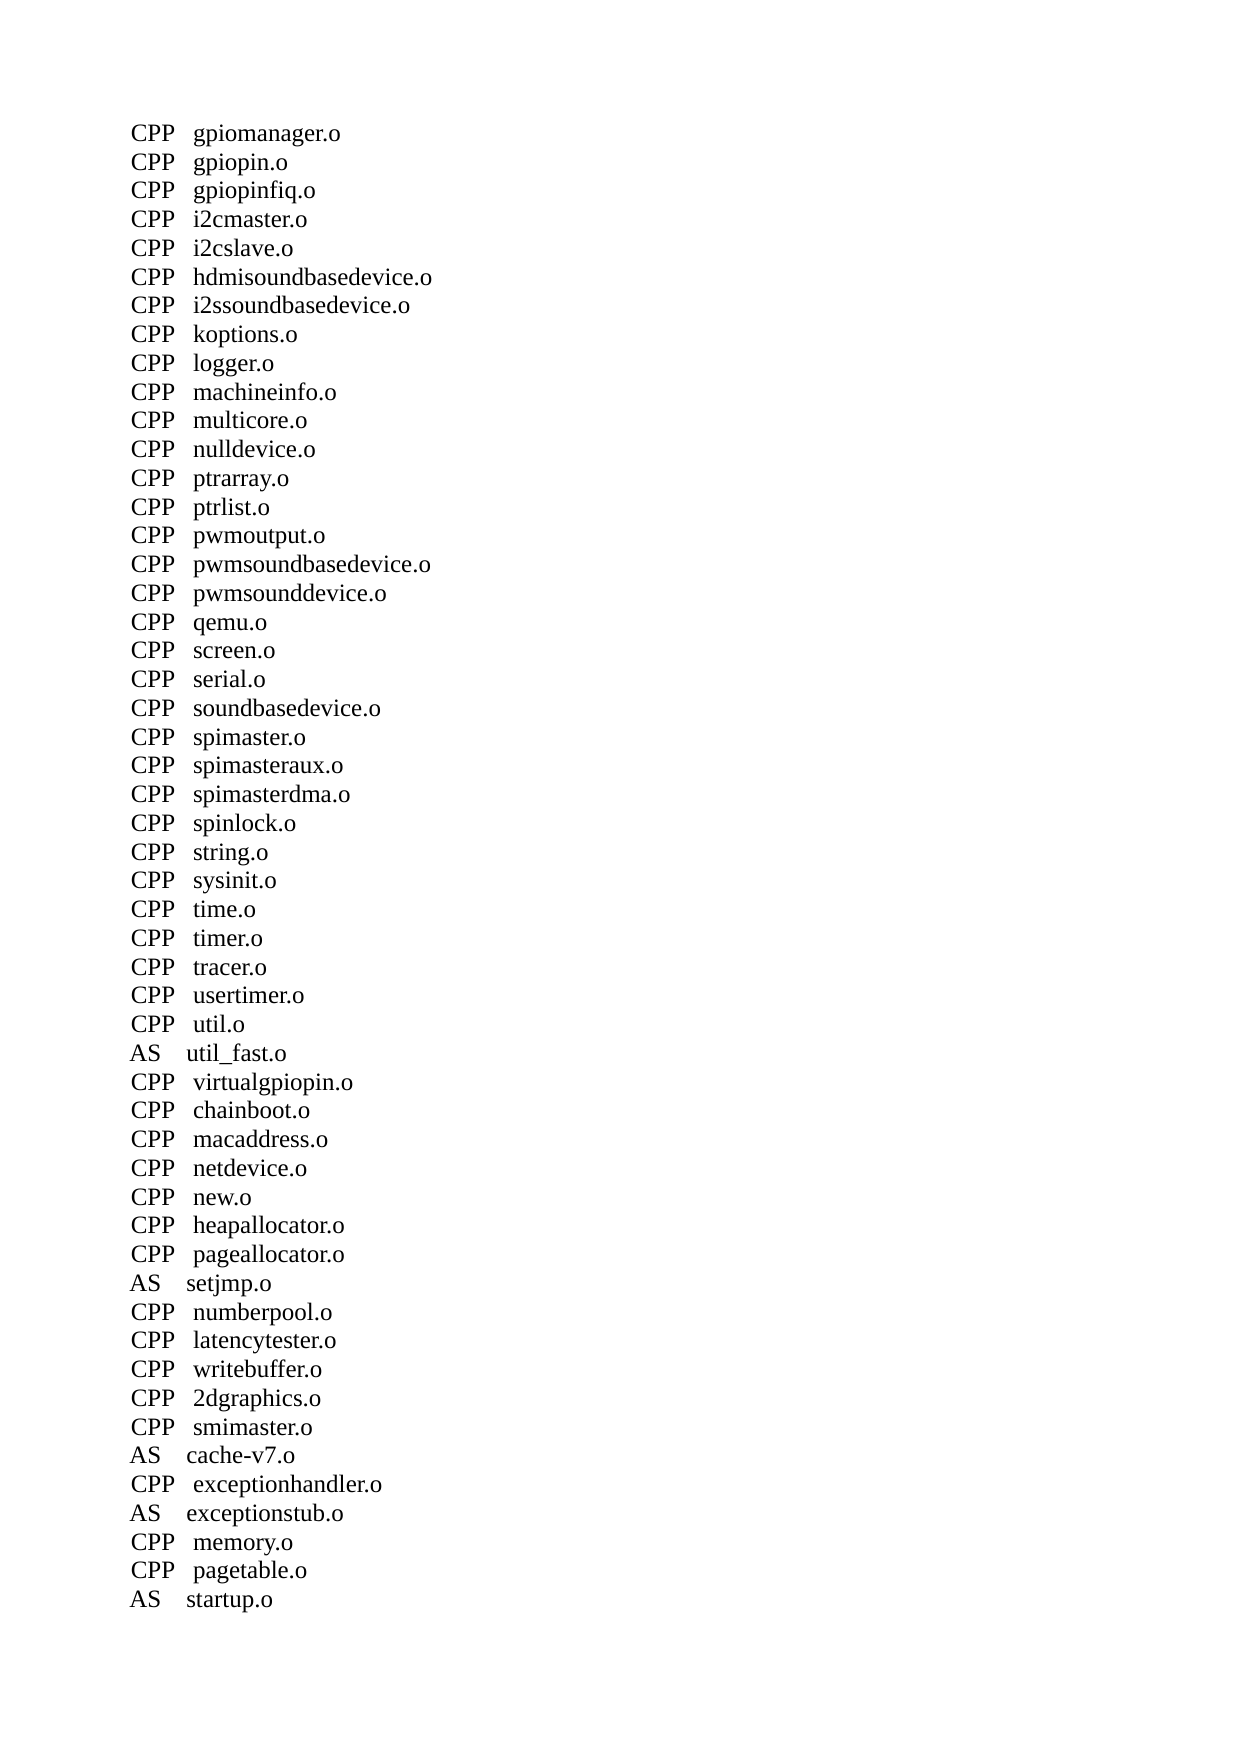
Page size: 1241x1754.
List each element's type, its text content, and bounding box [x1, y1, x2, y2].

text CPP i2ssoundbasedevice.o [118, 291, 1122, 319]
text CPP exceptionhandler.o [118, 1469, 1122, 1498]
text CPP virtualgpiopin.o [118, 1067, 1122, 1096]
text CPP spimaster.o [118, 722, 1122, 751]
text CPP memory.o [118, 1527, 1122, 1556]
text CPP pageallocator.o [118, 1239, 1122, 1268]
text CPP pwmsoundbasedevice.o [118, 549, 1122, 578]
text CPP 2dgraphics.o [118, 1383, 1122, 1412]
text CPP smimaster.o [118, 1412, 1122, 1441]
text AS exceptionstub.o [118, 1498, 1122, 1527]
text CPP gpiopinfiq.o [118, 176, 1122, 204]
text CPP nulldevice.o [118, 434, 1122, 463]
text CPP soundbasedevice.o [118, 693, 1122, 722]
text CPP pagetable.o [118, 1556, 1122, 1584]
text CPP ptrarray.o [118, 463, 1122, 492]
text CPP sysinit.o [118, 866, 1122, 894]
text CPP machineinfo.o [118, 377, 1122, 406]
text CPP heapallocator.o [118, 1211, 1122, 1239]
text CPP serial.o [118, 664, 1122, 693]
text CPP chainboot.o [118, 1096, 1122, 1124]
text CPP writebuffer.o [118, 1354, 1122, 1383]
text CPP hdmisoundbasedevice.o [118, 262, 1122, 291]
text CPP usertimer.o [118, 981, 1122, 1009]
text CPP pwmsounddevice.o [118, 578, 1122, 607]
text CPP tracer.o [118, 952, 1122, 981]
text CPP string.o [118, 837, 1122, 866]
text CPP gpiopin.o [118, 147, 1122, 176]
text CPP spimasterdma.o [118, 779, 1122, 808]
text AS util_fast.o [118, 1038, 1122, 1067]
text CPP util.o [118, 1009, 1122, 1038]
text CPP macaddress.o [118, 1124, 1122, 1153]
text CPP koptions.o [118, 319, 1122, 348]
text CPP multicore.o [118, 406, 1122, 434]
text CPP netdevice.o [118, 1153, 1122, 1182]
text CPP pwmoutput.o [118, 521, 1122, 549]
text AS cache-v7.o [118, 1441, 1122, 1469]
text CPP spimasteraux.o [118, 751, 1122, 779]
text CPP screen.o [118, 636, 1122, 664]
text CPP new.o [118, 1182, 1122, 1211]
text CPP ptrlist.o [118, 492, 1122, 521]
text CPP qemu.o [118, 607, 1122, 636]
text CPP logger.o [118, 348, 1122, 377]
text CPP numberpool.o [118, 1297, 1122, 1326]
text CPP latencytester.o [118, 1326, 1122, 1354]
text CPP i2cslave.o [118, 233, 1122, 262]
text CPP timer.o [118, 923, 1122, 952]
text CPP i2cmaster.o [118, 204, 1122, 233]
text AS startup.o [118, 1584, 1122, 1613]
text CPP gpiomanager.o [118, 118, 1122, 147]
text AS setjmp.o [118, 1268, 1122, 1297]
text CPP time.o [118, 894, 1122, 923]
text CPP spinlock.o [118, 808, 1122, 837]
